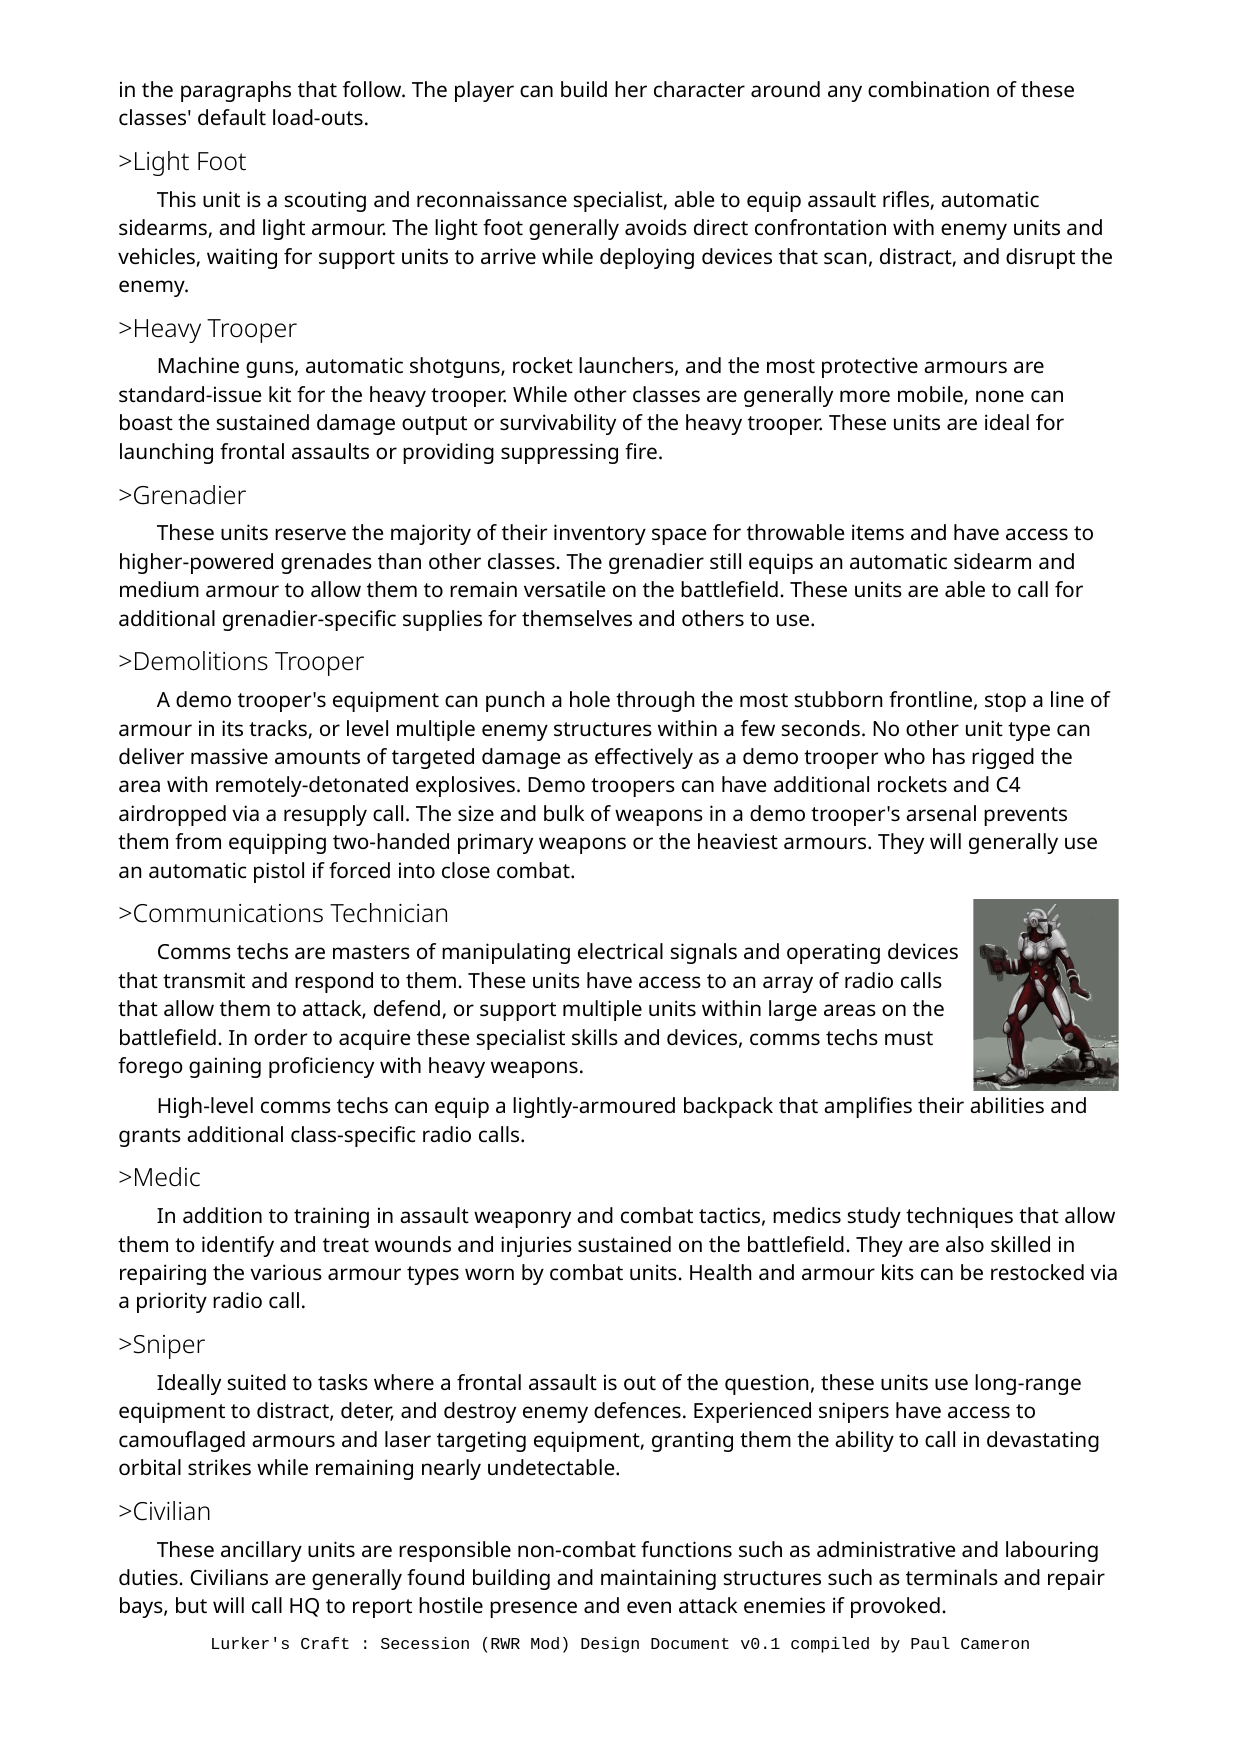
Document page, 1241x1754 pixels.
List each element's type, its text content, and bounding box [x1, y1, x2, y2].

subtitle >Demolitions Trooper [118, 644, 1122, 678]
text High-level comms techs can equip a lightly-armoured backpack that amplifies their abilities and grants additional class-specific radio calls. [118, 1091, 1122, 1148]
text These ancillary units are responsible non-combat functions such as administrative and labouring duties. Civilians are generally found building and maintaining structures such as terminals and repair bays, but will call HQ to report hostile presence and even attack enemies if provoked. [118, 1535, 1122, 1620]
text in the paragraphs that follow. The player can build her character around any combination of these classes' default load-outs. [118, 75, 1122, 132]
text These units reserve the majority of their inventory space for throwable items and have access to higher-powered grenades than other classes. The grenadier still equips an automatic sidearm and medium armour to allow them to remain versatile on the battlefield. These units are able to call for additional grenadier-specific supplies for themselves and others to use. [118, 518, 1122, 632]
picture [973, 899, 1119, 1091]
subtitle >Sniper [118, 1327, 1122, 1361]
text Machine guns, automatic shotguns, rocket launchers, and the most protective armours are standard-issue kit for the heavy trooper. While other classes are generally more mobile, none can boast the sustained damage output or survivability of the heavy trooper. These units are ideal for launching frontal assaults or providing suppressing fire. [118, 352, 1122, 465]
text Ideally suited to tasks where a frontal assault is out of the question, these units use long-range equipment to distract, deter, and destroy enemy defences. Experienced snipers have access to camouflaged armours and laser targeting equipment, granting them the ability to call in devastating orbital strikes while remaining nearly undetectable. [118, 1368, 1122, 1482]
subtitle >Communications Technician [118, 896, 1122, 930]
text In addition to training in assault weaponry and combat tactics, medics study techniques that allow them to identify and treat wounds and injuries sustained on the battlefield. They are also skilled in repairing the various armour types worn by combat units. Health and armour kits can be restocked via a priority radio call. [118, 1201, 1122, 1315]
text A demo trooper's equipment can punch a hole through the most stubborn frontline, stop a line of armour in its tracks, or level multiple enemy structures within a few seconds. No other unit type can deliver massive amounts of targeted damage as effectively as a demo trooper who has rigged the area with remotely-detonated explosives. Demo troopers can have additional rockets and C4 airdropped via a resupply call. The size and bulk of weapons in a demo trooper's arsenal prevents them from equipping two-handed primary weapons or the heaviest armours. They will generally use an automatic pistol if forced into close combat. [118, 685, 1122, 884]
text This unit is a scouting and reconnaissance specialist, able to equip assault rifles, automatic sidearms, and light armour. The light foot generally avoids direct confrontation with enemy units and vehicles, waiting for support units to arrive while deploying devices that scan, distract, and disrupt the enemy. [118, 185, 1122, 299]
subtitle >Grenadier [118, 477, 1122, 511]
subtitle >Light Foot [118, 144, 1122, 178]
text Comms techs are masters of manipulating electrical signals and operating devices that transmit and respond to them. These units have access to an array of radio calls that allow them to attack, defend, or support multiple units within large areas on the battlefield. In order to acquire these specialist skills and devices, comms techs must forego gaining proficiency with heavy weapons. [118, 937, 973, 1079]
subtitle >Medic [118, 1160, 1122, 1194]
subtitle >Civilian [118, 1494, 1122, 1528]
subtitle >Heavy Trooper [118, 311, 1122, 344]
